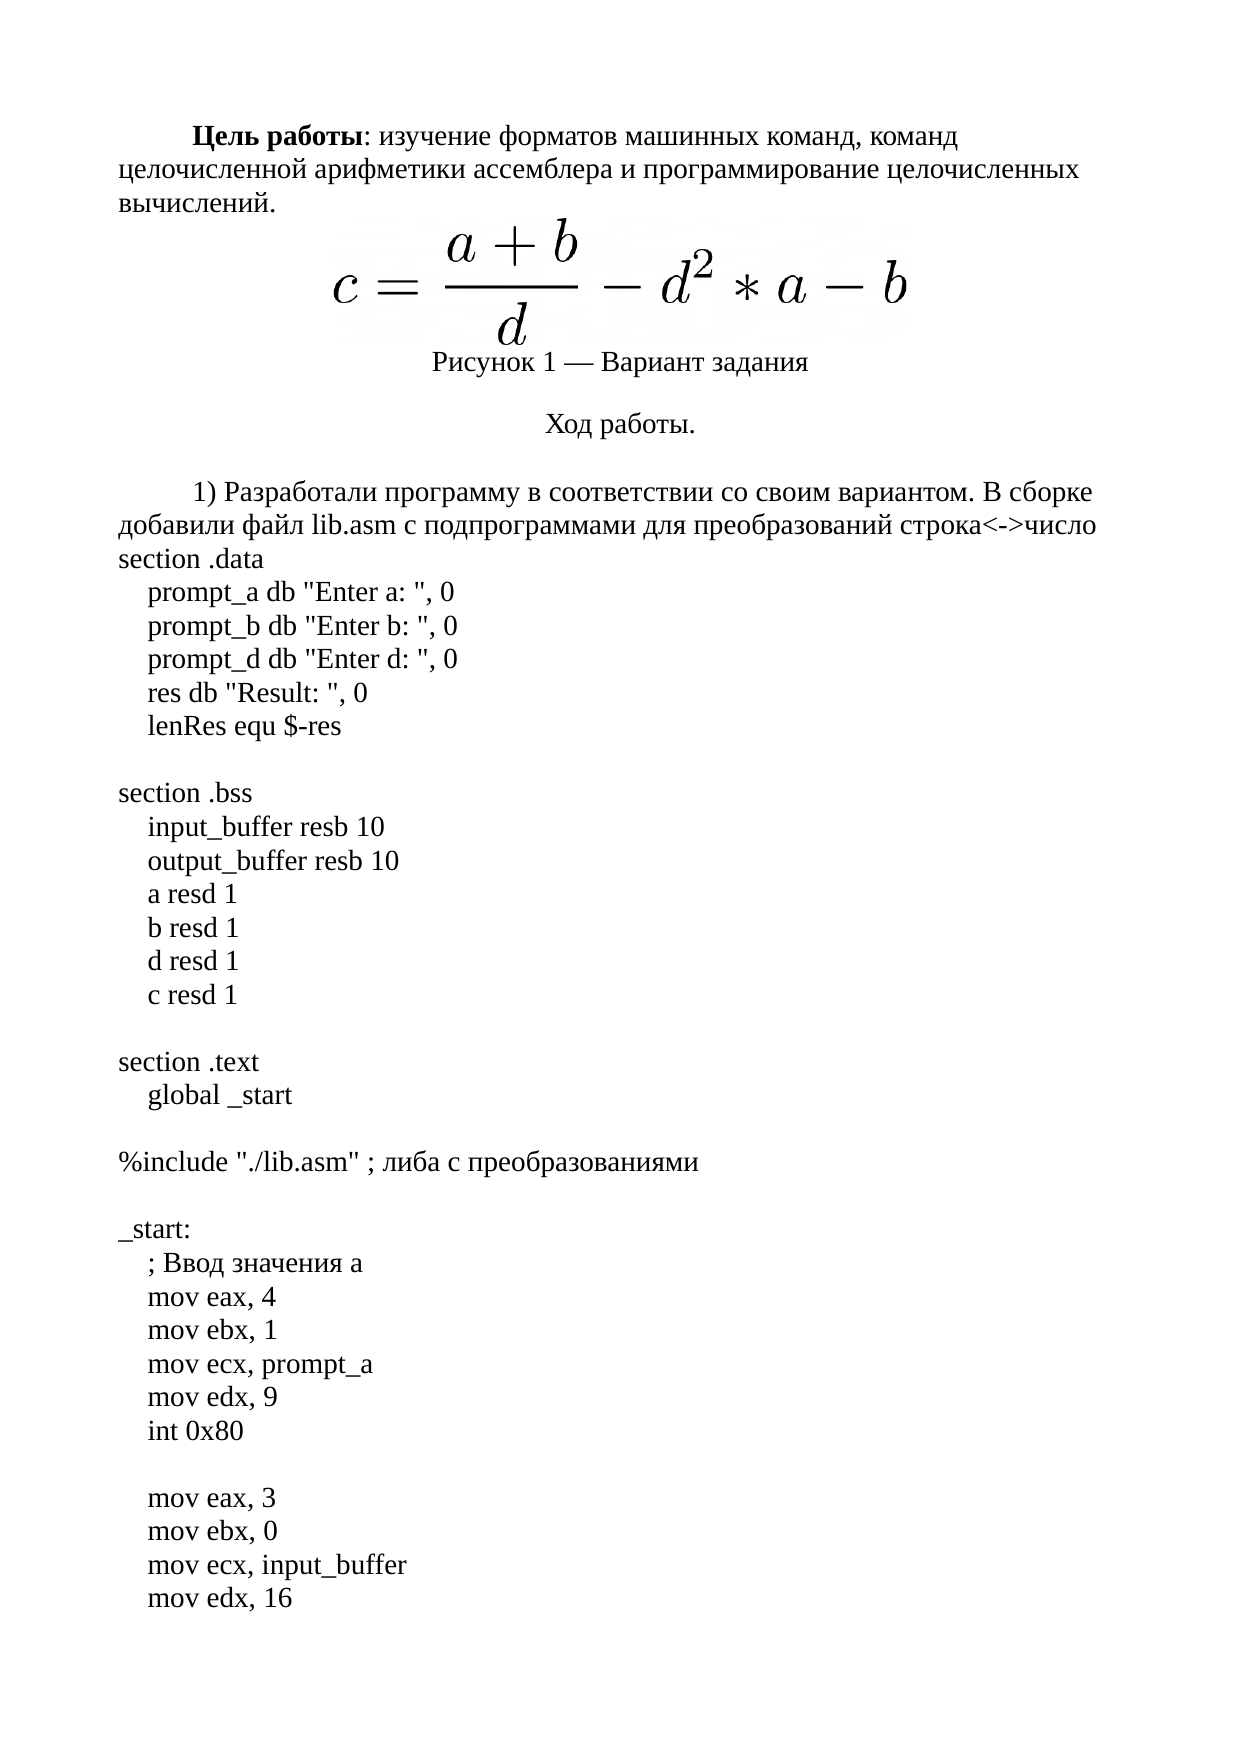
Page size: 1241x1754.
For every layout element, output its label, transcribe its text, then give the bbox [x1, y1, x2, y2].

text Рисунок 1 — Вариант задания [118, 345, 1122, 378]
text prompt_b db "Enter b: ", 0 [118, 608, 1122, 641]
text b resd 1 [118, 910, 1122, 943]
text res db "Result: ", 0 [118, 675, 1122, 708]
text prompt_a db "Enter a: ", 0 [118, 574, 1122, 608]
text mov edx, 16 [118, 1581, 1122, 1614]
text mov ebx, 0 [118, 1513, 1122, 1547]
text output_buffer resb 10 [118, 843, 1122, 876]
text Ход работы. [118, 407, 1122, 440]
text ; Ввод значения a [118, 1245, 1122, 1279]
text mov eax, 3 [118, 1480, 1122, 1513]
text global _start [118, 1077, 1122, 1111]
text a resd 1 [118, 876, 1122, 910]
text %include "./lib.asm" ; либа с преобразованиями [118, 1144, 1122, 1178]
text mov ebx, 1 [118, 1312, 1122, 1346]
text _start: [118, 1212, 1122, 1245]
text Цель работы: изучение форматов машинных команд, команд целочисленной арифметики ассемблера и программирование целочисленных [118, 118, 1122, 185]
text mov ecx, input_buffer [118, 1547, 1122, 1581]
text int 0x80 [118, 1413, 1122, 1446]
text 1) Разработали программу в соответствии со своим вариантом. В сборке добавили файл lib.asm с подпрограммами для преобразований строка<->число [118, 474, 1122, 541]
text input_buffer resb 10 [118, 809, 1122, 843]
text c resd 1 [118, 977, 1122, 1010]
text вычислений. [118, 185, 1122, 219]
text mov edx, 9 [118, 1379, 1122, 1413]
text section .bss [118, 776, 1122, 809]
picture [333, 218, 907, 345]
text prompt_d db "Enter d: ", 0 [118, 641, 1122, 675]
text section .text [118, 1044, 1122, 1077]
text mov eax, 4 [118, 1279, 1122, 1312]
text mov ecx, prompt_a [118, 1346, 1122, 1379]
text d resd 1 [118, 943, 1122, 977]
text section .data [118, 541, 1122, 574]
text lenRes equ $-res [118, 708, 1122, 742]
